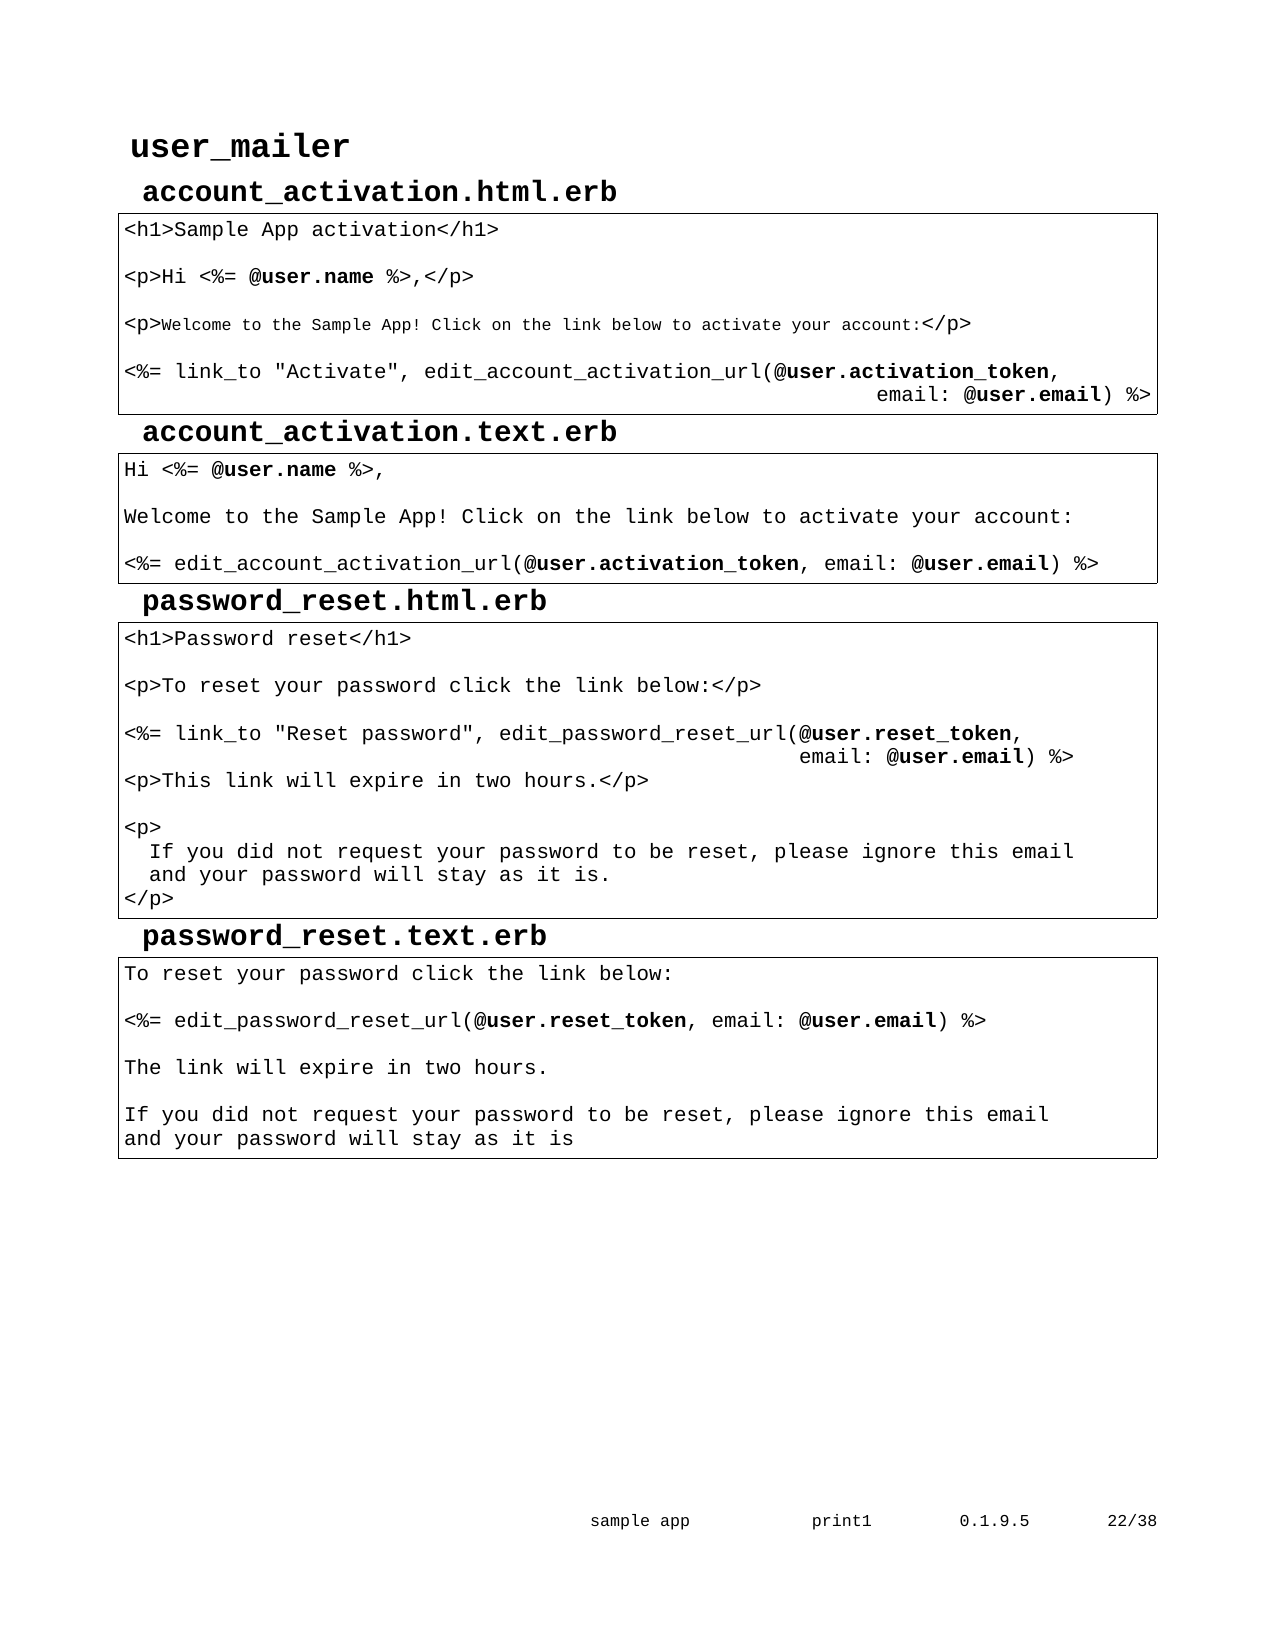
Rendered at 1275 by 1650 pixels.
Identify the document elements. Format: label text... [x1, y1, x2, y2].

table_header <h1>Sample App activation</h1> <p>Hi <%= @user.name %>,</p> <p>Welcome to the Sample App! Click on the link below to activate your account:</p> <%= link_to "Activate", edit_account_activation_url(@user.activation_token, email: @user.email) %> [119, 214, 1157, 414]
table_header To reset your password click the link below: <%= edit_password_reset_url(@user.reset_token, email: @user.email) %> The link will expire in two hours. If you did not request your password to be reset, please ignore this email and your password will stay as it is [119, 958, 1157, 1157]
subtitle password_reset.text.erb [142, 920, 1157, 954]
subtitle user_mailer [130, 130, 1157, 168]
table_header <h1>Password reset</h1> <p>To reset your password click the link below:</p> <%= link_to "Reset password", edit_password_reset_url(@user.reset_token, email: @user.email) %> <p>This link will expire in two hours.</p> <p> If you did not request your password to be reset, please ignore this email and your password will stay as it is. </p> [119, 623, 1157, 917]
subtitle account_activation.html.erb [142, 177, 1157, 210]
table_header Hi <%= @user.name %>, Welcome to the Sample App! Click on the link below to activate your account: <%= edit_account_activation_url(@user.activation_token, email: @user.email) %> [119, 454, 1157, 583]
subtitle account_activation.text.erb [142, 417, 1157, 450]
subtitle password_reset.html.erb [142, 586, 1157, 619]
